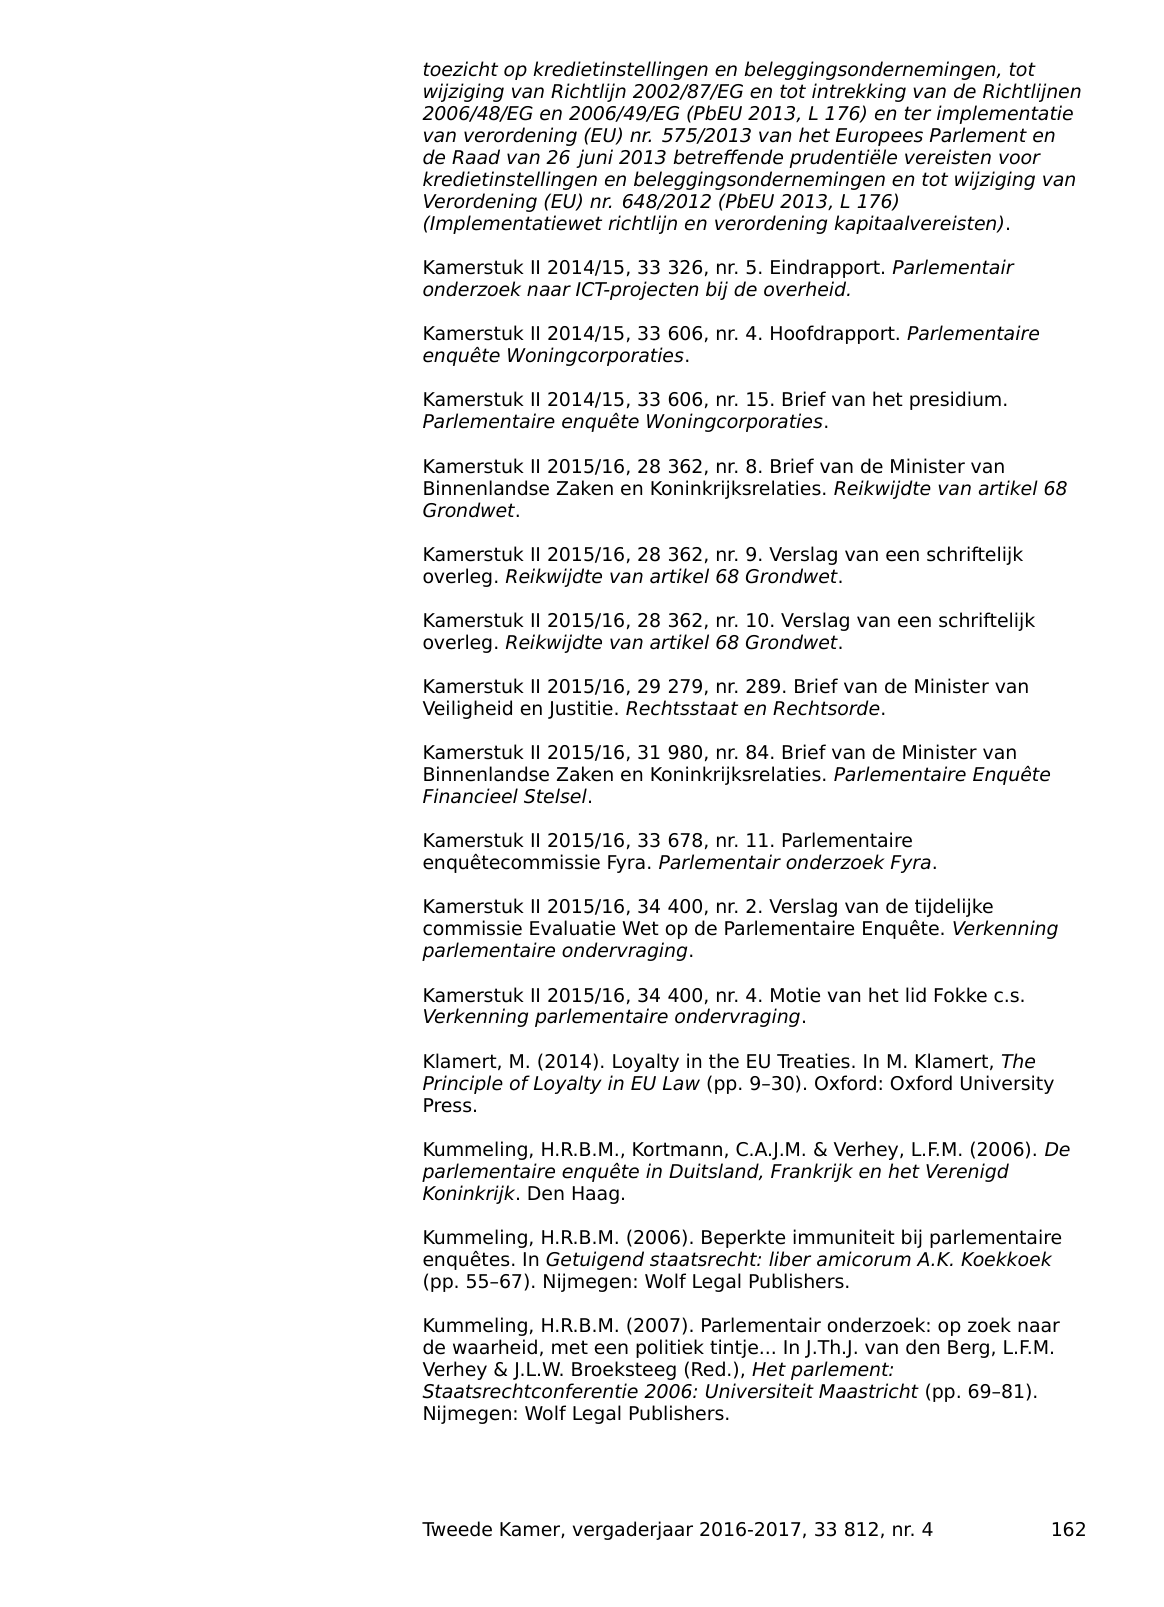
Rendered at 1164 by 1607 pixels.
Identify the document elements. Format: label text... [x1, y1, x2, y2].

text toezicht op kredietinstellingen en beleggingsondernemingen, tot wijziging van Richtlijn 2002/87/EG en tot intrekking van de Richtlijnen 2006/48/EG en 2006/49/EG (PbEU 2013, L 176) en ter implementatie van verordening (EU) nr. 575/2013 van het Europees Parlement en de Raad van 26 juni 2013 betreffende prudentiële vereisten voor kredietinstellingen en beleggingsondernemingen en tot wijziging van Verordening (EU) nr. 648/2012 (PbEU 2013, L 176) (Implementatiewet richtlijn en verordening kapitaalvereisten). [422, 59, 1087, 235]
text Kamerstuk II 2014/15, 33 326, nr. 5. Eindrapport. Parlementair onderzoek naar ICT-projecten bij de overheid. [422, 257, 1087, 301]
text Kummeling, H.R.B.M. (2006). Beperkte immuniteit bij parlementaire enquêtes. In Getuigend staatsrecht: liber amicorum A.K. Koekkoek (pp. 55–67). Nijmegen: Wolf Legal Publishers. [422, 1227, 1087, 1293]
text Kamerstuk II 2015/16, 33 678, nr. 11. Parlementaire enquêtecommissie Fyra. Parlementair onderzoek Fyra. [422, 830, 1087, 874]
text Kamerstuk II 2015/16, 28 362, nr. 10. Verslag van een schriftelijk overleg. Reikwijdte van artikel 68 Grondwet. [422, 610, 1087, 654]
text Kamerstuk II 2015/16, 34 400, nr. 4. Motie van het lid Fokke c.s. Verkenning parlementaire ondervraging. [422, 984, 1087, 1028]
text Kamerstuk II 2015/16, 34 400, nr. 2. Verslag van de tijdelijke commissie Evaluatie Wet op de Parlementaire Enquête. Verkenning parlementaire ondervraging. [422, 896, 1087, 962]
text Kummeling, H.R.B.M. (2007). Parlementair onderzoek: op zoek naar de waarheid, met een politiek tintje... In J.Th.J. van den Berg, L.F.M. Verhey & J.L.W. Broeksteeg (Red.), Het parlement: Staatsrechtconferentie 2006: Universiteit Maastricht (pp. 69–81). Nijmegen: Wolf Legal Publishers. [422, 1315, 1087, 1425]
text Kamerstuk II 2014/15, 33 606, nr. 15. Brief van het presidium. Parlementaire enquête Woningcorporaties. [422, 389, 1087, 433]
text Kummeling, H.R.B.M., Kortmann, C.A.J.M. & Verhey, L.F.M. (2006). De parlementaire enquête in Duitsland, Frankrijk en het Verenigd Koninkrijk. Den Haag. [422, 1139, 1087, 1205]
text Kamerstuk II 2015/16, 31 980, nr. 84. Brief van de Minister van Binnenlandse Zaken en Koninkrijksrelaties. Parlementaire Enquête Financieel Stelsel. [422, 742, 1087, 808]
text Kamerstuk II 2015/16, 29 279, nr. 289. Brief van de Minister van Veiligheid en Justitie. Rechtsstaat en Rechtsorde. [422, 676, 1087, 720]
text Kamerstuk II 2015/16, 28 362, nr. 8. Brief van de Minister van Binnenlandse Zaken en Koninkrijksrelaties. Reikwijdte van artikel 68 Grondwet. [422, 456, 1087, 521]
text Kamerstuk II 2014/15, 33 606, nr. 4. Hoofdrapport. Parlementaire enquête Woningcorporaties. [422, 323, 1087, 367]
text Kamerstuk II 2015/16, 28 362, nr. 9. Verslag van een schriftelijk overleg. Reikwijdte van artikel 68 Grondwet. [422, 544, 1087, 588]
text Klamert, M. (2014). Loyalty in the EU Treaties. In M. Klamert, The Principle of Loyalty in EU Law (pp. 9–30). Oxford: Oxford University Press. [422, 1051, 1087, 1117]
